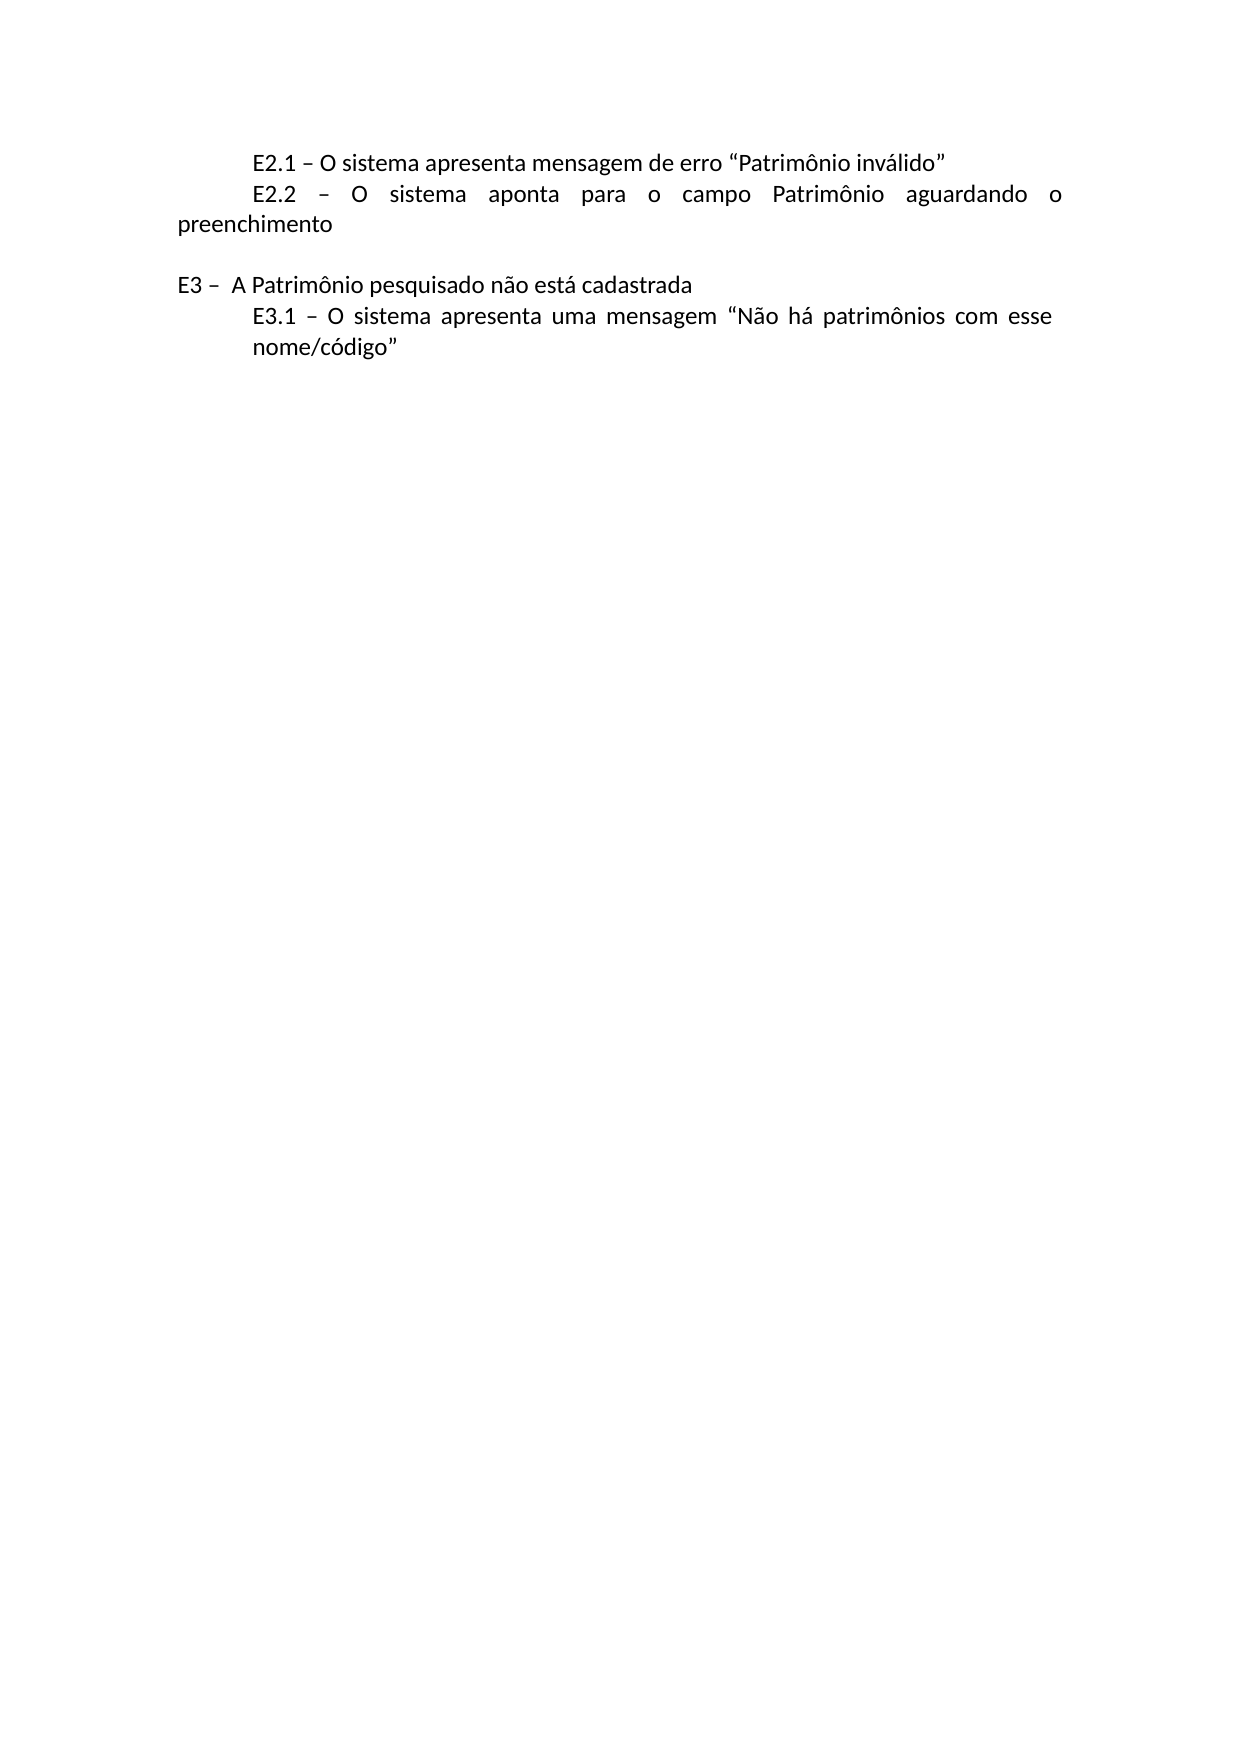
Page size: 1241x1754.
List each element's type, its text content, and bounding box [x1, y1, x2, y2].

text E3 – A Patrimônio pesquisado não está cadastrada [177, 270, 1063, 300]
text E3.1 – O sistema apresenta uma mensagem “Não há patrimônios com esse nome/código” [177, 300, 1063, 361]
text E2.1 – O sistema apresenta mensagem de erro “Patrimônio inválido” [177, 148, 1063, 178]
text E2.2 – O sistema aponta para o campo Patrimônio aguardando o preenchimento [177, 178, 1063, 239]
